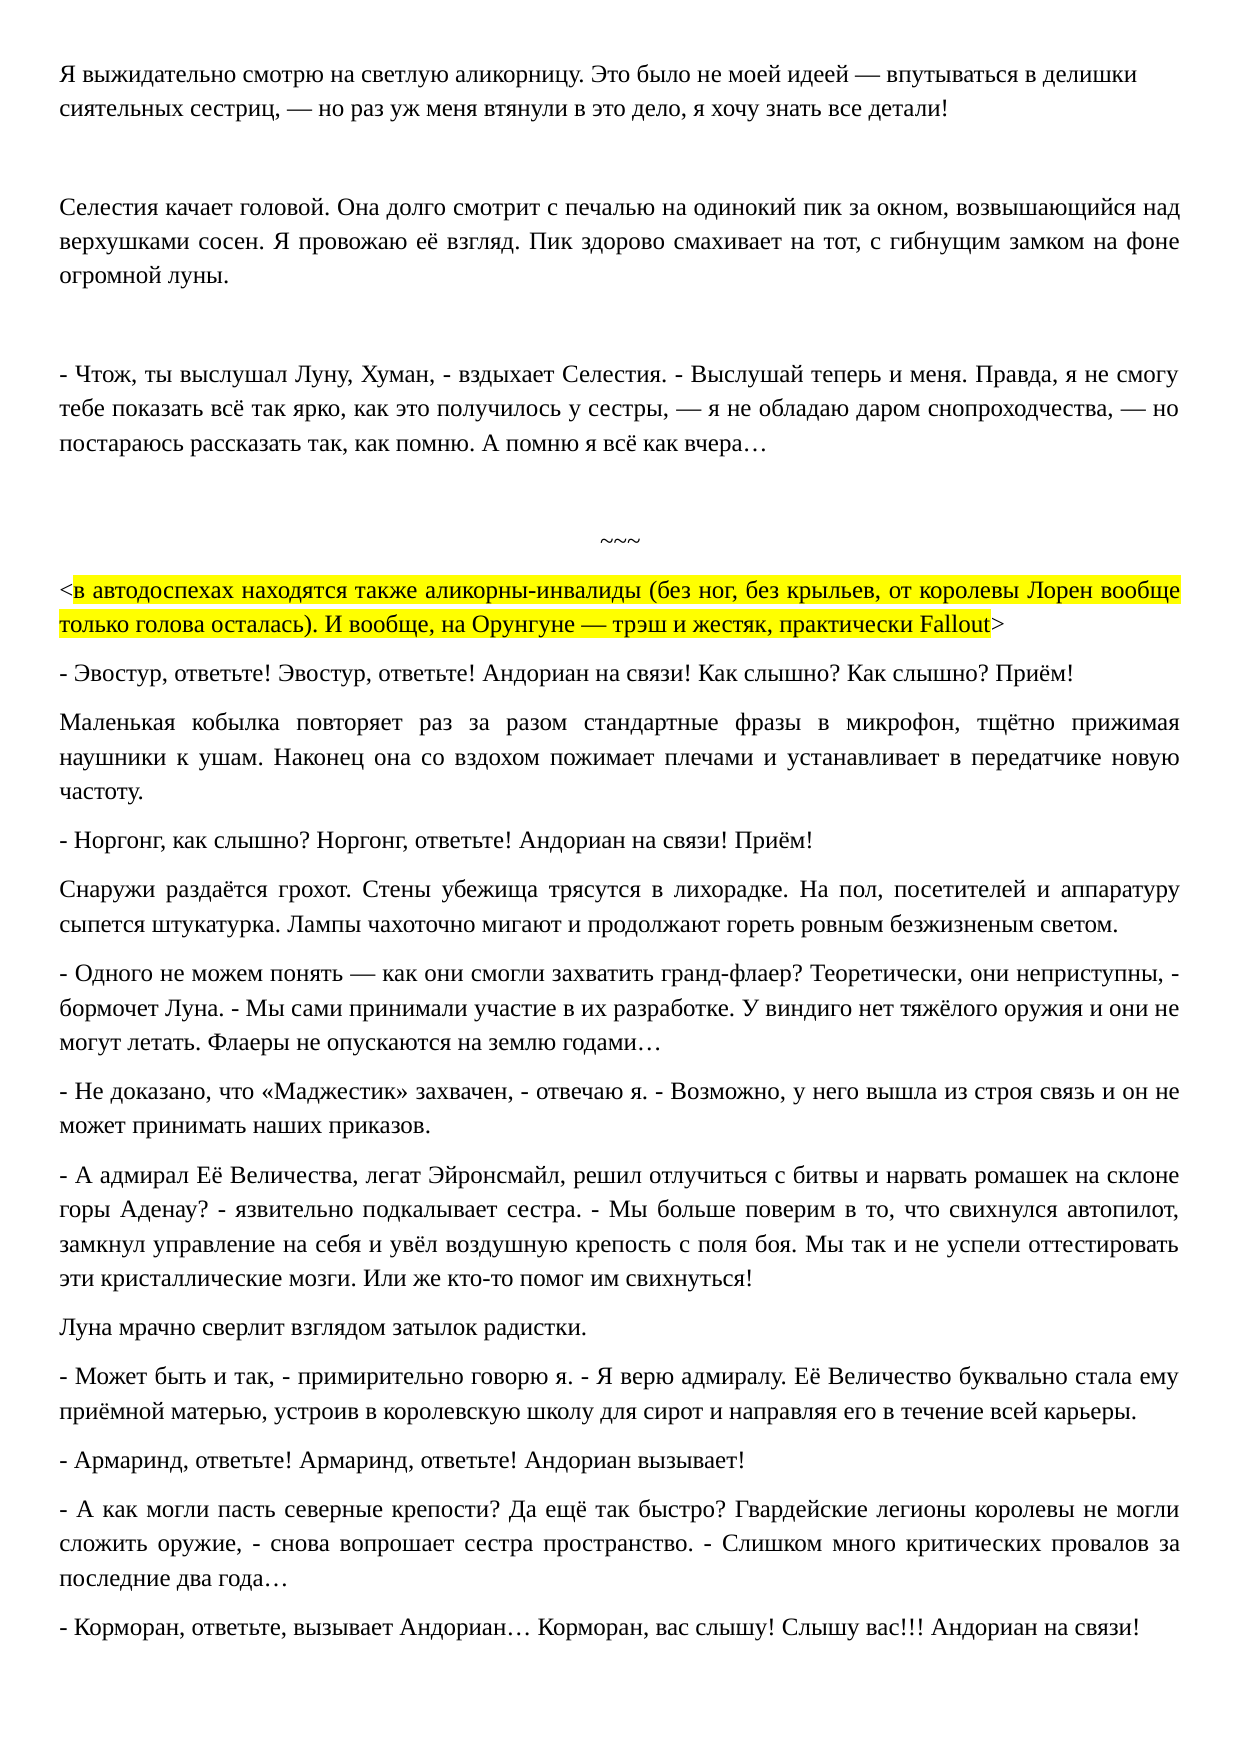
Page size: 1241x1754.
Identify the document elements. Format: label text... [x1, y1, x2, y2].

text - А адмирал Её Величества, легат Эйронсмайл, решил отлучиться с битвы и нарвать ромашек на склоне горы Аденау? - язвительно подкалывает сестра. - Мы больше поверим в то, что свихнулся автопилот, замкнул управление на себя и увёл воздушную крепость с поля боя. Мы так и не успели оттестировать эти кристаллические мозги. Или же кто-то помог им свихнуться! [59, 1160, 1181, 1292]
text - Норгонг, как слышно? Норгонг, ответьте! Андориан на связи! Приём! [59, 826, 1181, 854]
text Маленькая кобылка повторяет раз за разом стандартные фразы в микрофон, тщётно прижимая наушники к ушам. Наконец она со вздохом пожимает плечами и устанавливает в передатчике новую частоту. [59, 707, 1181, 805]
text Луна мрачно сверлит взглядом затылок радистки. [59, 1312, 1181, 1341]
text - Чтож, ты выслушал Луну, Хуман, - вздыхает Селестия. - Выслушай теперь и меня. Правда, я не смогу тебе показать всё так ярко, как это получилось у сестры, — я не обладаю даром снопроходчества, — но постараюсь рассказать так, как помню. А помню я всё как вчера… [59, 359, 1181, 456]
text Я выжидательно смотрю на светлую аликорницу. Это было не моей идеей — впутываться в делишки сиятельных сестриц, — но раз уж меня втянули в это дело, я хочу знать все детали! [59, 59, 1181, 122]
text <в автодоспехах находятся также аликорны-инвалиды (без ног, без крыльев, от королевы Лорен вообще только голова осталась). И вообще, на Орунгуне — трэш и жестяк, практически Fallout> [59, 575, 1181, 638]
text - Корморан, ответьте, вызывает Андориан… Корморан, вас слышу! Слышу вас!!! Андориан на связи! [59, 1612, 1181, 1641]
text - Может быть и так, - примирительно говорю я. - Я верю адмиралу. Её Величество буквально стала ему приёмной матерью, устроив в королевскую школу для сирот и направляя его в течение всей карьеры. [59, 1361, 1181, 1424]
text - Не доказано, что «Маджестик» захвачен, - отвечаю я. - Возможно, у него вышла из строя связь и он не может принимать наших приказов. [59, 1076, 1181, 1139]
text - Одного не можем понять — как они смогли захватить гранд-флаер? Теоретически, они неприступны, - бормочет Луна. - Мы сами принимали участие в их разработке. У виндиго нет тяжёлого оружия и они не могут летать. Флаеры не опускаются на землю годами… [59, 958, 1181, 1056]
text Снаружи раздаётся грохот. Стены убежища трясутся в лихорадке. На пол, посетителей и аппаратуру сыпется штукатурка. Лампы чахоточно мигают и продолжают гореть ровным безжизненым светом. [59, 874, 1181, 938]
text - Эвостур, ответьте! Эвостур, ответьте! Андориан на связи! Как слышно? Как слышно? Приём! [59, 658, 1181, 687]
text - Армаринд, ответьте! Армаринд, ответьте! Андориан вызывает! [59, 1445, 1181, 1473]
text ~~~ [59, 526, 1181, 554]
text Селестия качает головой. Она долго смотрит с печалью на одинокий пик за окном, возвышающийся над верхушками сосен. Я провожаю её взгляд. Пик здорово смахивает на тот, с гибнущим замком на фоне огромной луны. [59, 192, 1181, 289]
text - А как могли пасть северные крепости? Да ещё так быстро? Гвардейские легионы королевы не могли сложить оружие, - снова вопрошает сестра пространство. - Слишком много критических провалов за последние два года… [59, 1494, 1181, 1592]
